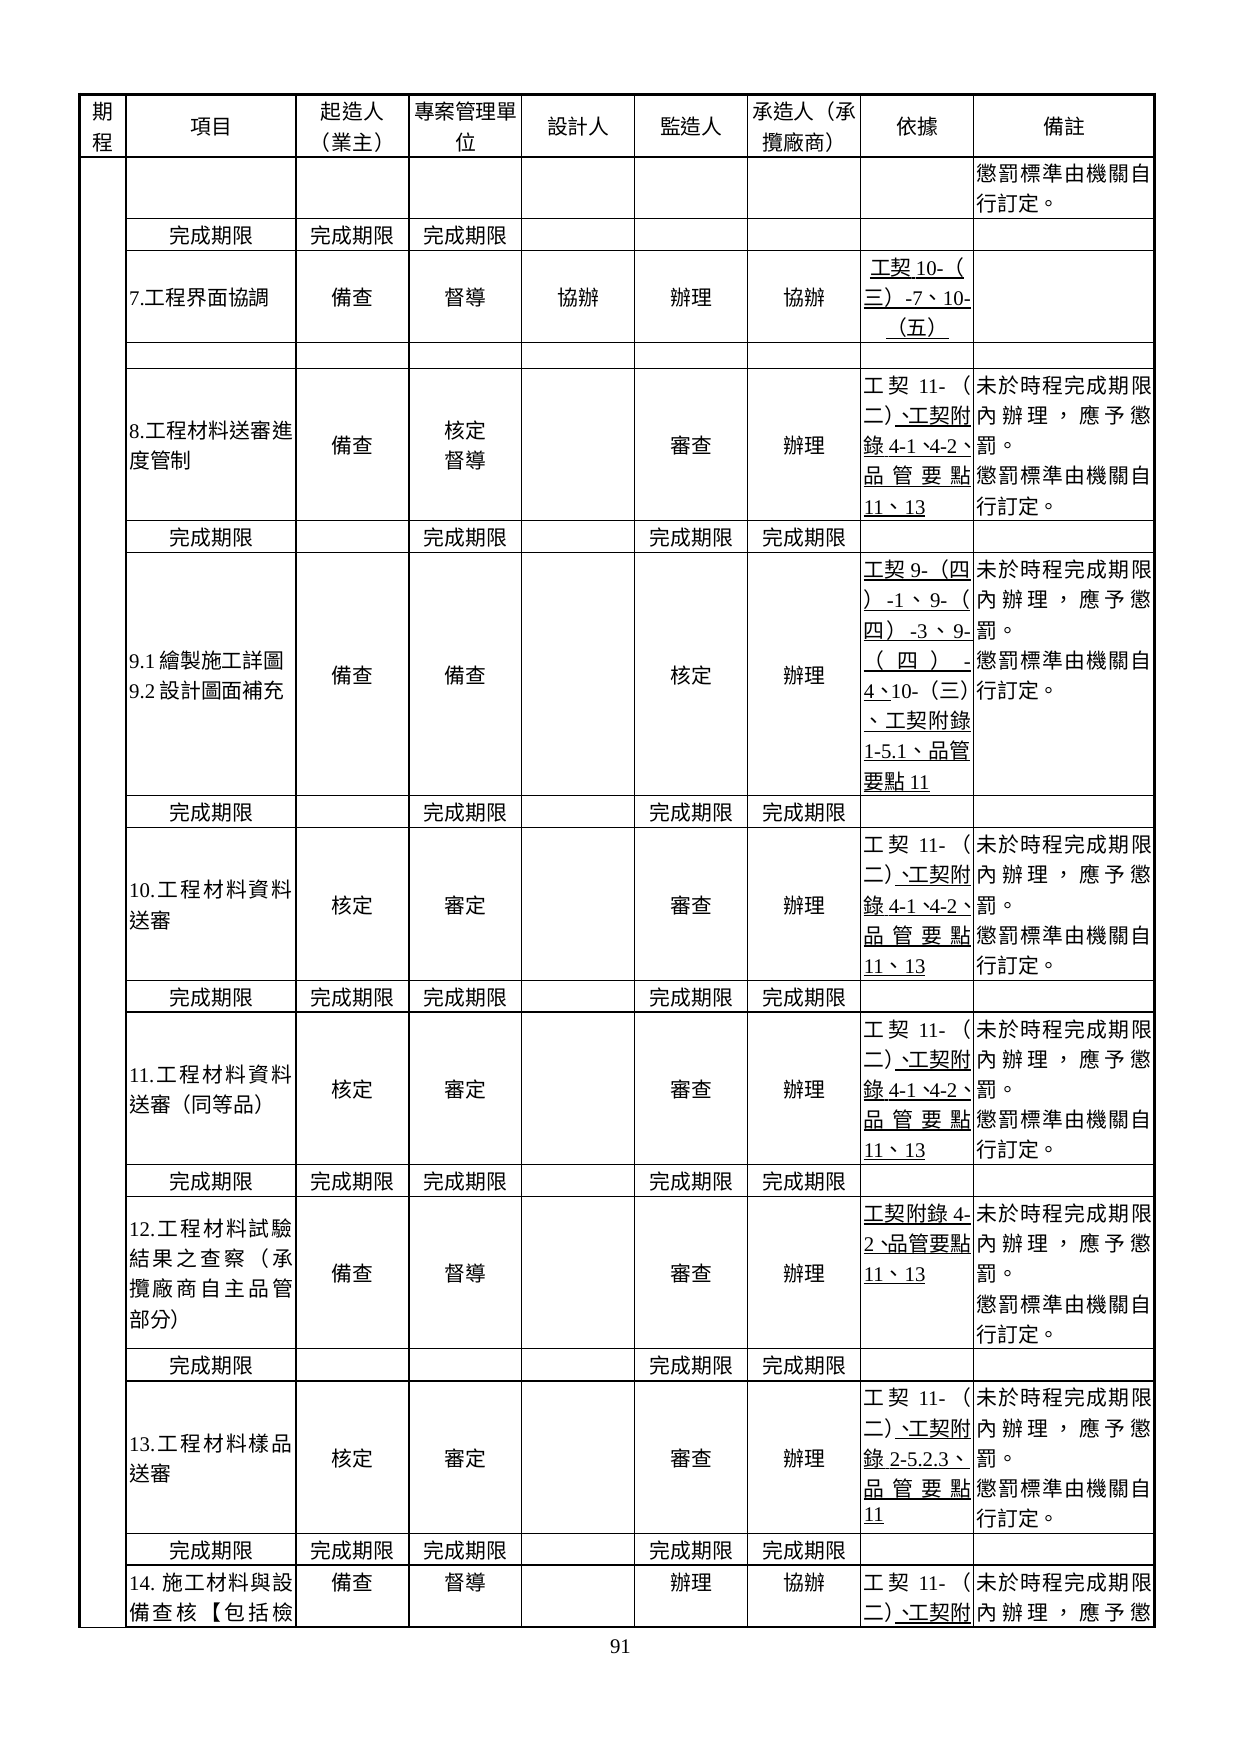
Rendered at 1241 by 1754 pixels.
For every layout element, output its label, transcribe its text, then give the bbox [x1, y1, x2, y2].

table_cell 備查 [410, 553, 521, 795]
table_cell [297, 796, 408, 827]
table_cell 10.工程材料資料送審 [127, 828, 295, 979]
table_cell 備查 [297, 553, 408, 795]
table_cell 完成期限 [635, 796, 747, 827]
table_header 專案管理單位 [410, 96, 521, 156]
table_cell [522, 1349, 634, 1380]
table_cell 完成期限 [127, 1165, 295, 1196]
table_cell 工契附錄4-2、品管要點11、13 [861, 1197, 973, 1348]
table_cell 督導 [410, 1197, 521, 1348]
table_cell [861, 1165, 973, 1196]
table_cell 懲罰標準由機關自行訂定。 [974, 158, 1153, 218]
table_cell 工契11-（二）、工契附錄4-1、4-2、品管要點11、13 [861, 828, 973, 979]
table_cell [522, 1197, 634, 1348]
table_cell 8.工程材料送審進度管制 [127, 369, 295, 520]
table_cell [522, 219, 634, 250]
table_cell 辦理 [748, 1197, 860, 1348]
table_cell [861, 796, 973, 827]
table_cell 工契11-（二）、工契附錄2-5.2.3、品管要點11 [861, 1382, 973, 1533]
table_cell 備查 [297, 251, 408, 342]
table_cell [974, 1165, 1153, 1196]
table_cell [974, 521, 1153, 552]
table_cell 完成期限 [127, 219, 295, 250]
table_cell 備查 [297, 369, 408, 520]
table_cell [522, 1013, 634, 1164]
table_cell 完成期限 [635, 1534, 747, 1564]
table_cell 審查 [635, 828, 747, 979]
table_cell [974, 343, 1153, 367]
table_cell [748, 343, 860, 367]
table_cell [861, 219, 973, 250]
table_cell [635, 219, 747, 250]
table_cell 督導 [410, 1566, 521, 1626]
table_cell 辦理 [748, 369, 860, 520]
table_cell 完成期限 [297, 219, 408, 250]
table_cell 備查 [297, 1566, 408, 1626]
table_cell [974, 1534, 1153, 1564]
table_cell [861, 1534, 973, 1564]
table_cell 完成期限 [635, 981, 747, 1011]
table_cell [635, 343, 747, 367]
table_cell [861, 343, 973, 367]
table_cell 審查 [635, 1382, 747, 1533]
table_cell 完成期限 [127, 796, 295, 827]
table_cell 協辦 [748, 251, 860, 342]
table_cell [522, 981, 634, 1011]
table_cell 完成期限 [748, 981, 860, 1011]
table_cell [297, 158, 408, 218]
table_header 項目 [127, 96, 295, 156]
table_cell 工契11-（二）、工契附 [861, 1566, 973, 1626]
table_header 依據 [861, 96, 973, 156]
table_cell 14. 施工材料與設備查核【包括檢 [127, 1566, 295, 1626]
table_cell 未於時程完成期限內辦理，應予懲 [974, 1566, 1153, 1626]
table_cell 辦理 [635, 251, 747, 342]
table_header 期程 [81, 96, 125, 156]
table_cell 備查 [297, 1197, 408, 1348]
table_header 設計人 [522, 96, 634, 156]
table_cell 9.1繪製施工詳圖 9.2設計圖面補充 [127, 553, 295, 795]
table_cell [522, 1382, 634, 1533]
table_cell [522, 1534, 634, 1564]
table_cell 完成期限 [748, 796, 860, 827]
table_cell 辦理 [748, 553, 860, 795]
table_cell [861, 981, 973, 1011]
table_cell 審查 [635, 369, 747, 520]
table_cell 完成期限 [748, 1165, 860, 1196]
table_cell 完成期限 [635, 521, 747, 552]
table_cell 未於時程完成期限內辦理，應予懲罰。 懲罰標準由機關自行訂定。 [974, 828, 1153, 979]
table_cell [297, 521, 408, 552]
table_cell 7.工程界面協調 [127, 251, 295, 342]
table_cell [297, 1349, 408, 1380]
table_cell 審定 [410, 1013, 521, 1164]
table_cell 完成期限 [297, 981, 408, 1011]
table_cell [522, 343, 634, 367]
table_cell 辦理 [635, 1566, 747, 1626]
table_cell 審定 [410, 1382, 521, 1533]
table_cell [748, 158, 860, 218]
table_cell 完成期限 [127, 1534, 295, 1564]
table_cell 完成期限 [297, 1165, 408, 1196]
table_cell 核定 督導 [410, 369, 521, 520]
table_cell 完成期限 [410, 796, 521, 827]
table_cell 完成期限 [635, 1165, 747, 1196]
table_cell 13.工程材料樣品送審 [127, 1382, 295, 1533]
table_cell 完成期限 [297, 1534, 408, 1564]
table_header 備註 [974, 96, 1153, 156]
table_cell [522, 158, 634, 218]
table_cell [974, 981, 1153, 1011]
table_header 承造人（承攬廠商） [748, 96, 860, 156]
table_cell 辦理 [748, 828, 860, 979]
table_cell [522, 1165, 634, 1196]
table_cell [861, 158, 973, 218]
table_cell 完成期限 [635, 1349, 747, 1380]
table_cell 未於時程完成期限內辦理，應予懲罰。 懲罰標準由機關自行訂定。 [974, 1197, 1153, 1348]
table_cell 核定 [297, 1013, 408, 1164]
table_cell [410, 343, 521, 367]
table_cell 完成期限 [410, 521, 521, 552]
table_cell [522, 553, 634, 795]
table_cell 督導 [410, 251, 521, 342]
table_cell 核定 [297, 828, 408, 979]
table_cell 完成期限 [127, 981, 295, 1011]
table_header 起造人（業主） [297, 96, 408, 156]
table_cell 未於時程完成期限內辦理，應予懲罰。 懲罰標準由機關自行訂定。 [974, 369, 1153, 520]
table_cell [127, 343, 295, 367]
table_cell 工契11-（二）、工契附錄4-1、4-2、品管要點11、13 [861, 1013, 973, 1164]
table_cell 完成期限 [410, 1534, 521, 1564]
table_cell 完成期限 [748, 1349, 860, 1380]
table_cell 完成期限 [127, 1349, 295, 1380]
table_cell 工契9-（四）-1、9-（四）-3、9-（四）-4、10-（三）、工契附錄1-5.1、品管要點11 [861, 553, 973, 795]
table_cell [974, 251, 1153, 342]
table_cell [974, 796, 1153, 827]
table_cell 協辦 [748, 1566, 860, 1626]
table_cell 完成期限 [127, 521, 295, 552]
table_cell [522, 1566, 634, 1626]
table_cell 審查 [635, 1013, 747, 1164]
table_cell 未於時程完成期限內辦理，應予懲罰。 懲罰標準由機關自行訂定。 [974, 1382, 1153, 1533]
table_cell [974, 1349, 1153, 1380]
table_cell 審查 [635, 1197, 747, 1348]
table_cell [522, 521, 634, 552]
table_cell [410, 1349, 521, 1380]
table_cell [861, 521, 973, 552]
table_cell 未於時程完成期限內辦理，應予懲罰。 懲罰標準由機關自行訂定。 [974, 553, 1153, 795]
table_cell [297, 343, 408, 367]
table_cell 核定 [297, 1382, 408, 1533]
table_cell [410, 158, 521, 218]
table_cell 完成期限 [410, 219, 521, 250]
table_cell 完成期限 [748, 1534, 860, 1564]
table_cell [522, 796, 634, 827]
table_cell 未於時程完成期限內辦理，應予懲罰。 懲罰標準由機關自行訂定。 [974, 1013, 1153, 1164]
table_header 監造人 [635, 96, 747, 156]
table_cell 協辦 [522, 251, 634, 342]
table_cell 核定 [635, 553, 747, 795]
table_cell 審定 [410, 828, 521, 979]
table_cell 完成期限 [748, 521, 860, 552]
table_cell [635, 158, 747, 218]
table_cell [748, 219, 860, 250]
table_cell [127, 158, 295, 218]
table_cell [522, 369, 634, 520]
table_cell 12.工程材料試驗結果之查察（承攬廠商自主品管部分） [127, 1197, 295, 1348]
table_cell [522, 828, 634, 979]
table_cell 完成期限 [410, 1165, 521, 1196]
table_cell 辦理 [748, 1382, 860, 1533]
table_cell [974, 219, 1153, 250]
table_cell 辦理 [748, 1013, 860, 1164]
table_cell 工契10-（三）-7、10-（五） [861, 251, 973, 342]
table_cell 完成期限 [410, 981, 521, 1011]
table_cell 11.工程材料資料送審（同等品） [127, 1013, 295, 1164]
table_cell [861, 1349, 973, 1380]
table_cell 工契11-（二）、工契附錄4-1、4-2、品管要點11、13 [861, 369, 973, 520]
